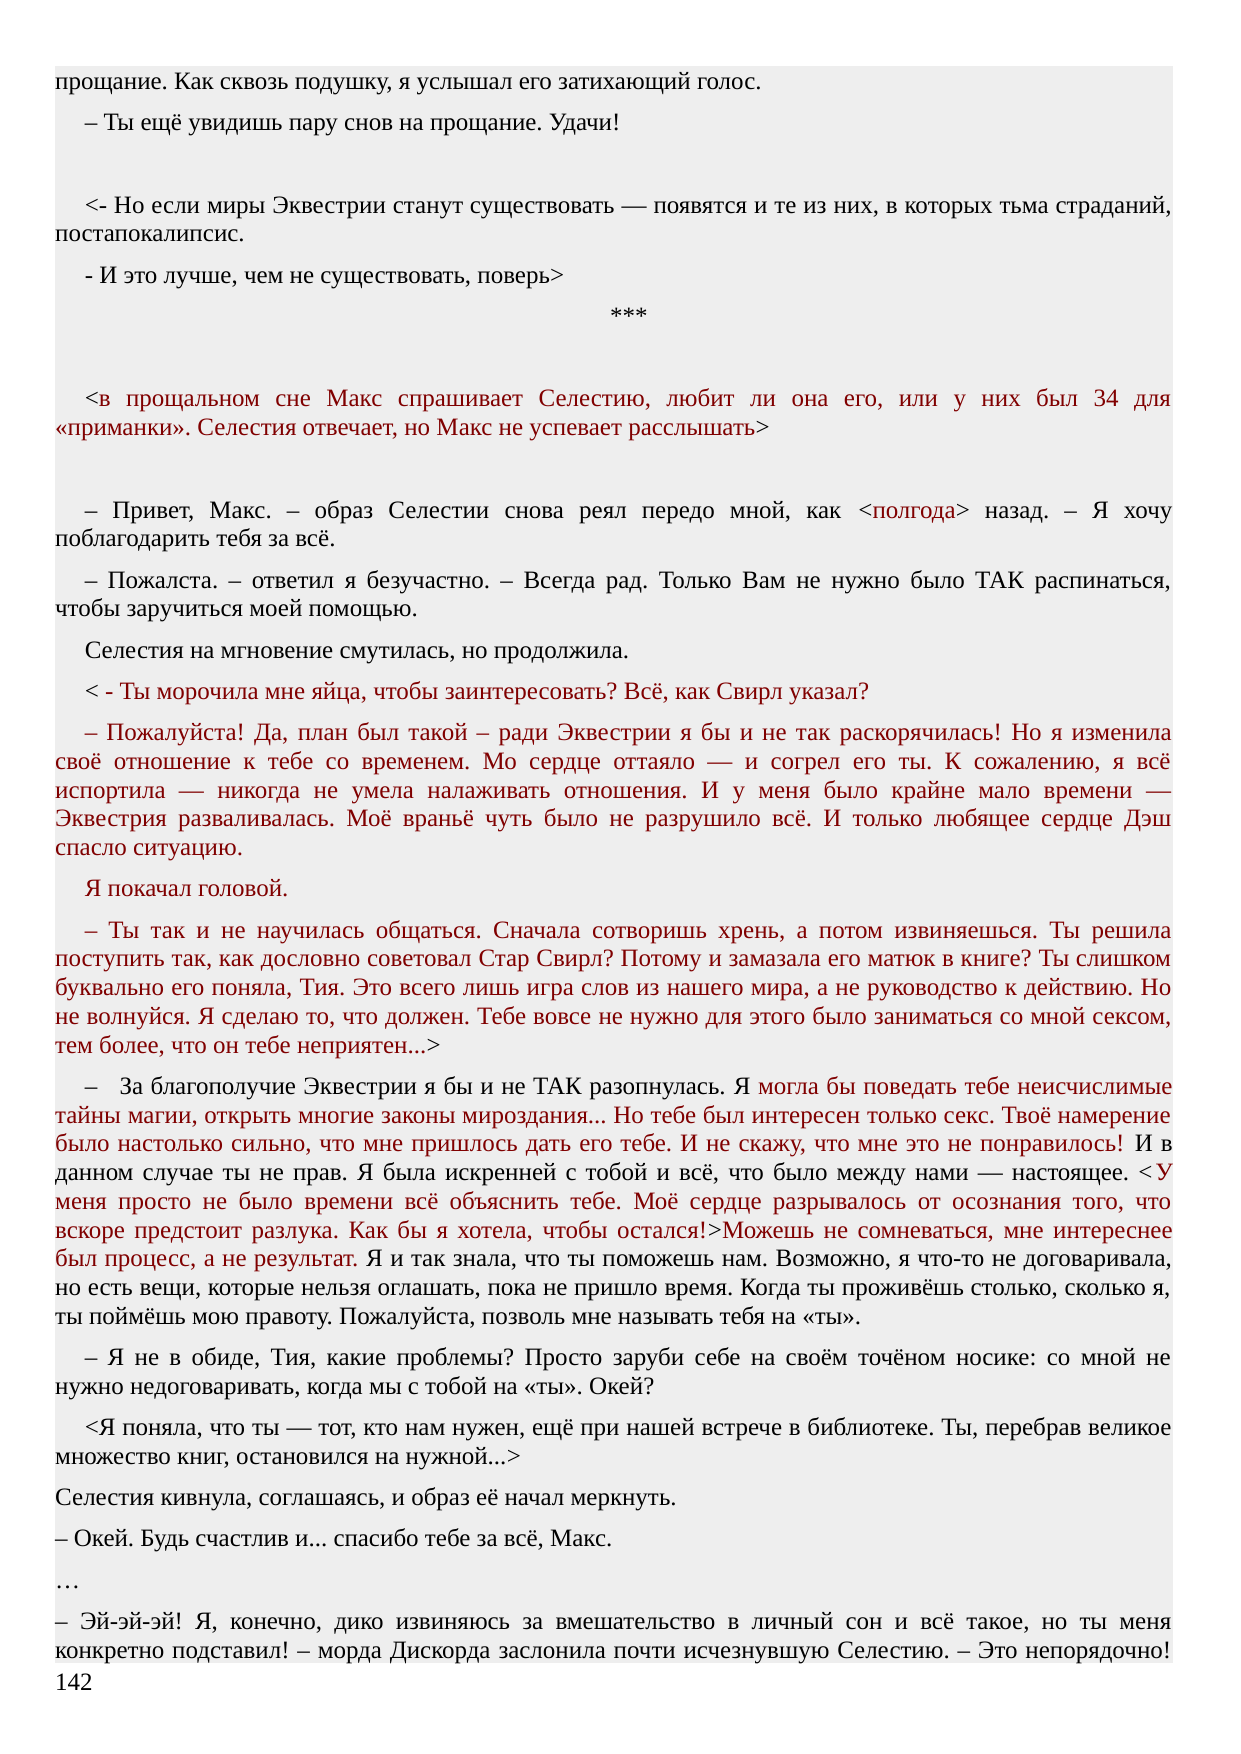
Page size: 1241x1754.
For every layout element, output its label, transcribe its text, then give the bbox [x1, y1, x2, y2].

text – Привет, Макс. – образ Селестии снова реял передо мной, как <полгода> назад. – Я хочу поблагодарить тебя за всё. [55, 495, 1173, 552]
text < - Ты морочила мне яйца, чтобы заинтересовать? Всё, как Свирл указал? [55, 676, 1173, 705]
text – Ты ещё увидишь пару снов на прощание. Удачи! [55, 107, 1173, 136]
text – Я не в обиде, Тия, какие проблемы? Просто заруби себе на своём точёном носике: со мной не нужно недоговаривать, когда мы с тобой на «ты». Окей? [55, 1342, 1173, 1400]
text <- Но если миры Эквестрии станут существовать — появятся и те из них, в которых тьма страданий, постапокалипсис. [55, 190, 1173, 247]
text – Пожалуйста! Да, план был такой – ради Эквестрии я бы и не так раскорячилась! Но я изменила своё отношение к тебе со временем. Мо сердце оттаяло — и согрел его ты. К сожалению, я всё испортила — никогда не умела налаживать отношения. И у меня было крайне мало времени — Эквестрия разваливалась. Моё враньё чуть было не разрушило всё. И только любящее сердце Дэш спасло ситуацию. [55, 717, 1173, 861]
text … [55, 1565, 1173, 1593]
text – За благополучие Эквестрии я бы и не ТАК разопнулась. Я могла бы поведать тебе неисчислимые тайны магии, открыть многие законы мироздания... Но тебе был интересен только секс. Твоё намерение было настолько сильно, что мне пришлось дать его тебе. И не скажу, что мне это не понравилось! И в данном случае ты не прав. Я была искренней с тобой и всё, что было между нами — настоящее. <У меня просто не было времени всё объяснить тебе. Моё сердце разрывалось от осознания того, что вскоре предстоит разлука. Как бы я хотела, чтобы остался!>Можешь не сомневаться, мне интереснее был процесс, а не результат. Я и так знала, что ты поможешь нам. Возможно, я что-то не договаривала, но есть вещи, которые нельзя оглашать, пока не пришло время. Когда ты проживёшь столько, сколько я, ты поймёшь мою правоту. Пожалуйста, позволь мне называть тебя на «ты». [55, 1071, 1173, 1330]
text <в прощальном сне Макс спрашивает Селестию, любит ли она его, или у них был 34 для «приманки». Селестия отвечает, но Макс не успевает расслышать> [55, 383, 1173, 441]
text Селестия кивнула, соглашаясь, и образ её начал меркнуть. [55, 1482, 1173, 1511]
text – Ты так и не научилась общаться. Сначала сотворишь хрень, а потом извиняешься. Ты решила поступить так, как дословно советовал Стар Свирл? Потому и замазала его матюк в книге? Ты слишком буквально его поняла, Тия. Это всего лишь игра слов из нашего мира, а не руководство к действию. Но не волнуйся. Я сделаю то, что должен. Тебе вовсе не нужно для этого было заниматься со мной сексом, тем более, что он тебе неприятен...> [55, 915, 1173, 1058]
text Селестия на мгновение смутилась, но продолжила. [55, 635, 1173, 663]
text <Я поняла, что ты — тот, кто нам нужен, ещё при нашей встрече в библиотеке. Ты, перебрав великое множество книг, остановился на нужной...> [55, 1412, 1173, 1470]
text *** [55, 301, 1173, 330]
text Я покачал головой. [55, 873, 1173, 902]
text - И это лучше, чем не существовать, поверь> [55, 260, 1173, 288]
text – Эй-эй-эй! Я, конечно, дико извиняюсь за вмешательство в личный сон и всё такое, но ты меня конкретно подставил! – морда Дискорда заслонила почти исчезнувшую Селестию. – Это непорядочно! [55, 1606, 1173, 1663]
text – Пожалста. – ответил я безучастно. – Всегда рад. Только Вам не нужно было ТАК распинаться, чтобы заручиться моей помощью. [55, 565, 1173, 622]
text – Окей. Будь счастлив и... спасибо тебе за всё, Макс. [55, 1523, 1173, 1552]
text прощание. Как сквозь подушку, я услышал его затихающий голос. [55, 66, 1173, 95]
